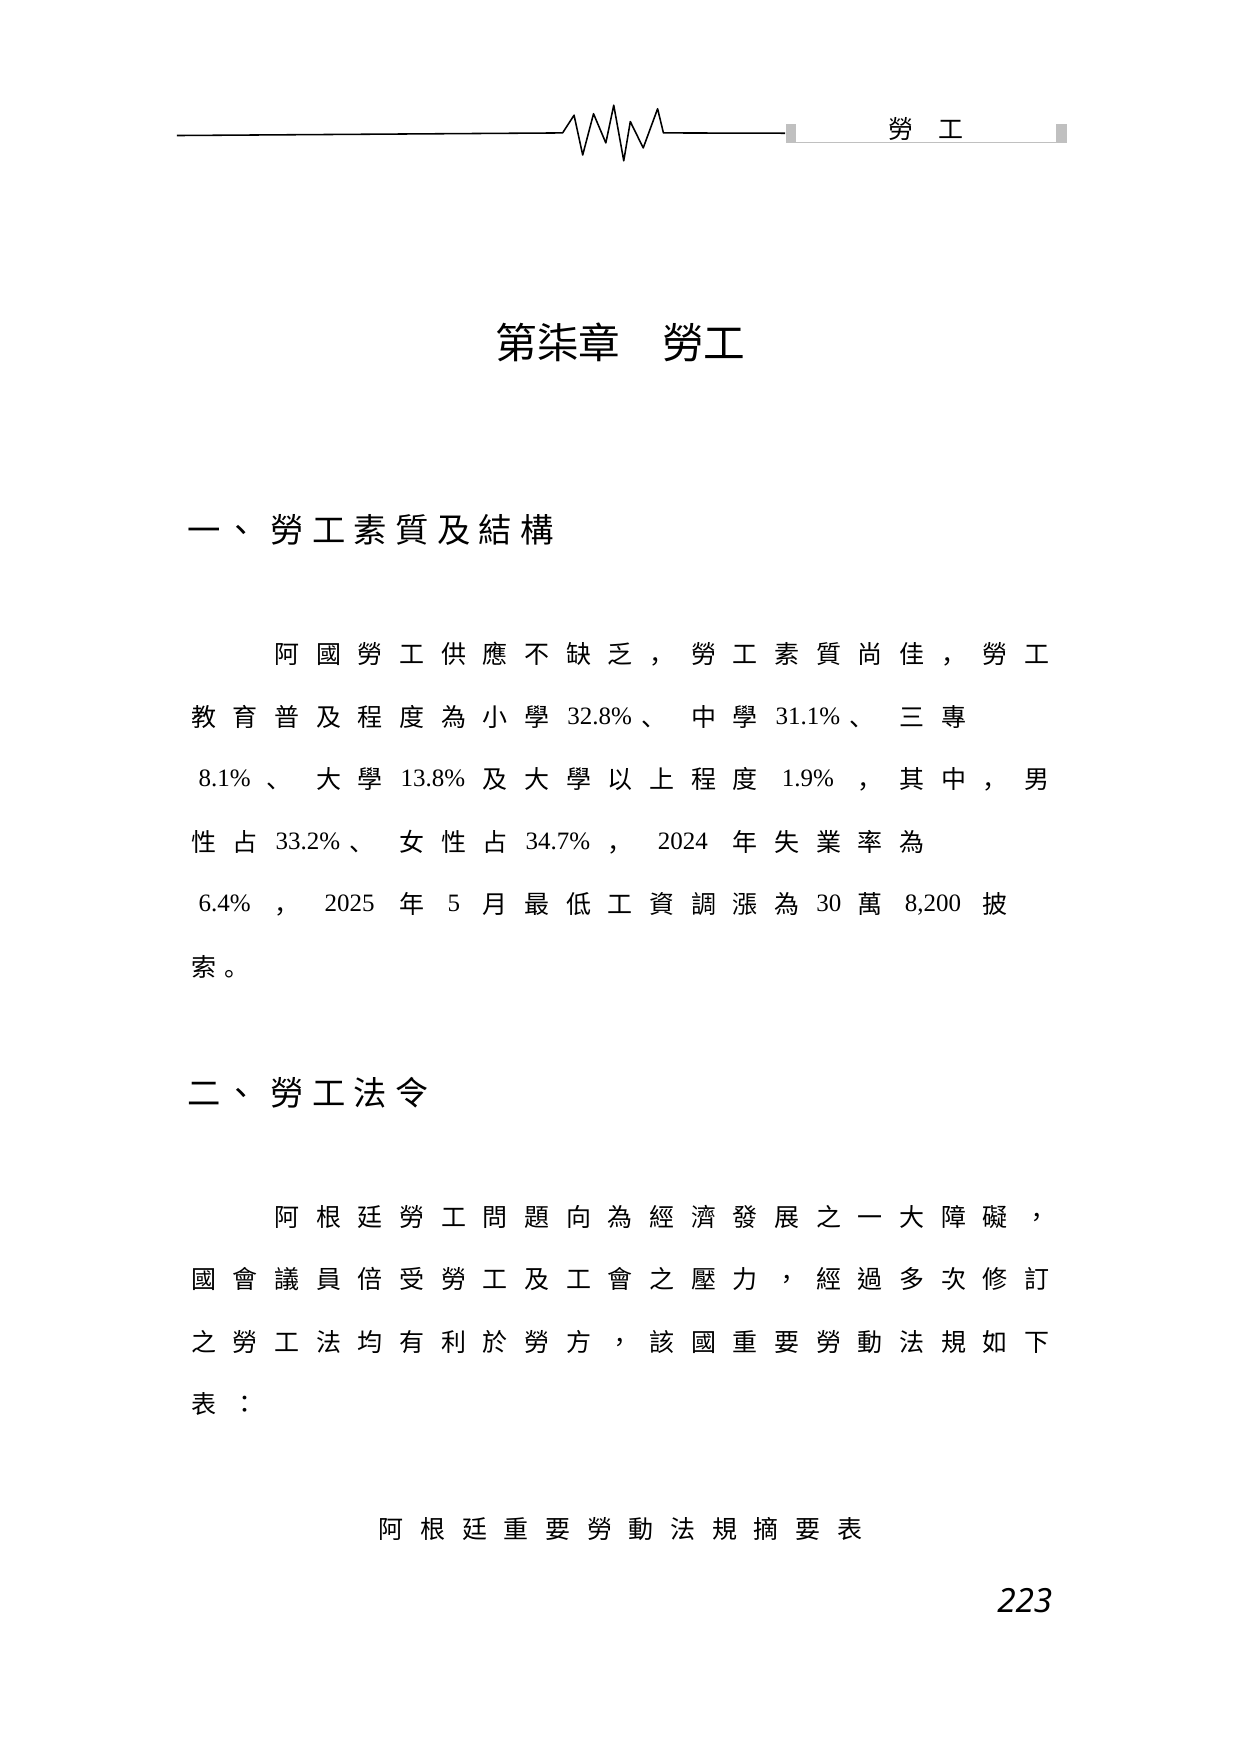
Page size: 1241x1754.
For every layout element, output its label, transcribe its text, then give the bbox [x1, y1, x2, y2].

text 第柒章 勞工 [183, 299, 1058, 361]
text 阿國勞工供應不缺乏，勞工素質尚佳，勞工教育普及程度為小學32.8%、中學31.1%、三專8.1%、大學13.8%及大學以上程度1.9%，其中，男性占33.2%、女性占34.7%，2024年失業率為6.4%，2025年5月最低工資調漲為30萬8,200披索。 [183, 611, 1058, 986]
text 阿根廷勞工問題向為經濟發展之一大障礙，國會議員倍受勞工及工會之壓力，經過多次修訂之勞工法均有利於勞方，該國重要勞動法規如下表： [183, 1174, 1058, 1424]
text 二、勞工法令 [183, 1049, 1058, 1111]
text 阿根廷重要勞動法規摘要表 [183, 1486, 1058, 1549]
text 一、勞工素質及結構 [183, 486, 1058, 549]
